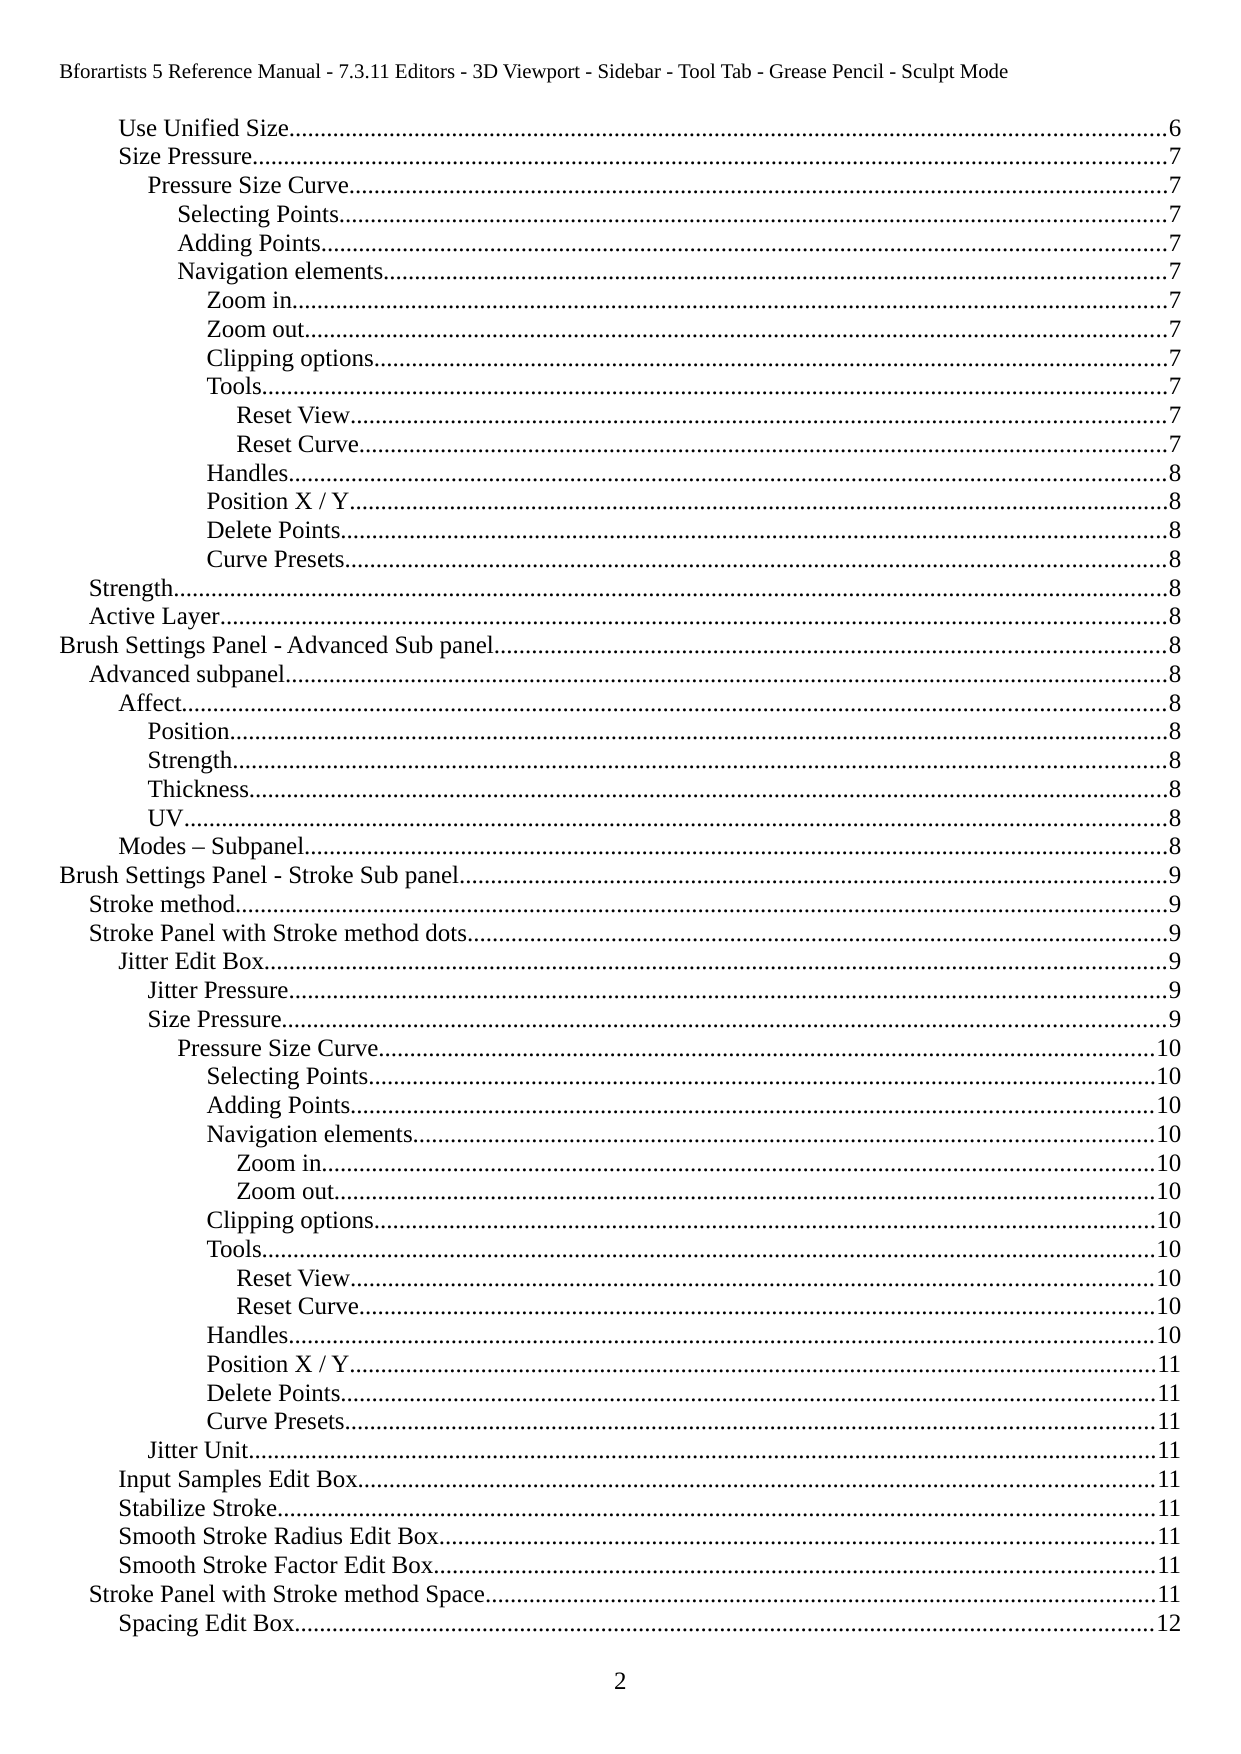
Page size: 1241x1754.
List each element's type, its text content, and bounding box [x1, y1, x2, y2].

text Smooth Stroke Factor Edit Box 11 [118, 1550, 1181, 1579]
text Delete Points 8 [206, 515, 1181, 544]
text Jitter Edit Box 9 [118, 946, 1181, 975]
text Pressure Size Curve 10 [177, 1033, 1181, 1061]
text Stroke Panel with Stroke method Space 11 [88, 1579, 1181, 1608]
text Selecting Points 7 [177, 199, 1181, 228]
text Smooth Stroke Radius Edit Box 11 [118, 1521, 1181, 1550]
text Size Pressure 9 [147, 1004, 1181, 1033]
text Brush Settings Panel - Advanced Sub panel 8 [59, 630, 1181, 659]
text Adding Points 7 [177, 228, 1181, 256]
text Selecting Points 10 [206, 1061, 1181, 1090]
text Clipping options 10 [206, 1205, 1181, 1234]
text Modes – Subpanel 8 [118, 831, 1181, 860]
text Affect 8 [118, 688, 1181, 716]
text Position X / Y 8 [206, 486, 1181, 515]
text Navigation elements 7 [177, 256, 1181, 285]
text Stabilize Stroke 11 [118, 1493, 1181, 1521]
text Zoom in 7 [206, 285, 1181, 314]
text Adding Points 10 [206, 1090, 1181, 1119]
text Curve Presets 11 [206, 1406, 1181, 1435]
text Stroke Panel with Stroke method dots 9 [88, 918, 1181, 946]
text Zoom out 7 [206, 314, 1181, 343]
text Position X / Y 11 [206, 1349, 1181, 1378]
text Reset Curve 10 [236, 1291, 1181, 1320]
text Brush Settings Panel - Stroke Sub panel 9 [59, 860, 1181, 889]
text Reset View 7 [236, 400, 1181, 429]
text Input Samples Edit Box 11 [118, 1464, 1181, 1493]
text Jitter Unit 11 [147, 1435, 1181, 1464]
text Spacing Edit Box 12 [118, 1608, 1181, 1636]
text Navigation elements 10 [206, 1119, 1181, 1148]
text Handles 8 [206, 458, 1181, 486]
text Reset Curve 7 [236, 429, 1181, 458]
text Zoom in 10 [236, 1148, 1181, 1176]
text Reset View 10 [236, 1263, 1181, 1291]
text Curve Presets 8 [206, 544, 1181, 573]
text UV 8 [147, 803, 1181, 831]
text Pressure Size Curve 7 [147, 170, 1181, 199]
text Thickness 8 [147, 774, 1181, 803]
text Zoom out 10 [236, 1176, 1181, 1205]
text Tools 7 [206, 371, 1181, 400]
text Position 8 [147, 716, 1181, 745]
text Stroke method 9 [88, 889, 1181, 918]
text Advanced subpanel 8 [88, 659, 1181, 688]
text Handles 10 [206, 1320, 1181, 1349]
text Size Pressure 7 [118, 141, 1181, 170]
text Use Unified Size 6 [118, 113, 1181, 141]
text Tools 10 [206, 1234, 1181, 1263]
text Active Layer 8 [88, 601, 1181, 630]
text Strength 8 [88, 573, 1181, 601]
text Jitter Pressure 9 [147, 975, 1181, 1004]
text Clipping options 7 [206, 343, 1181, 371]
text Strength 8 [147, 745, 1181, 774]
text Delete Points 11 [206, 1378, 1181, 1406]
